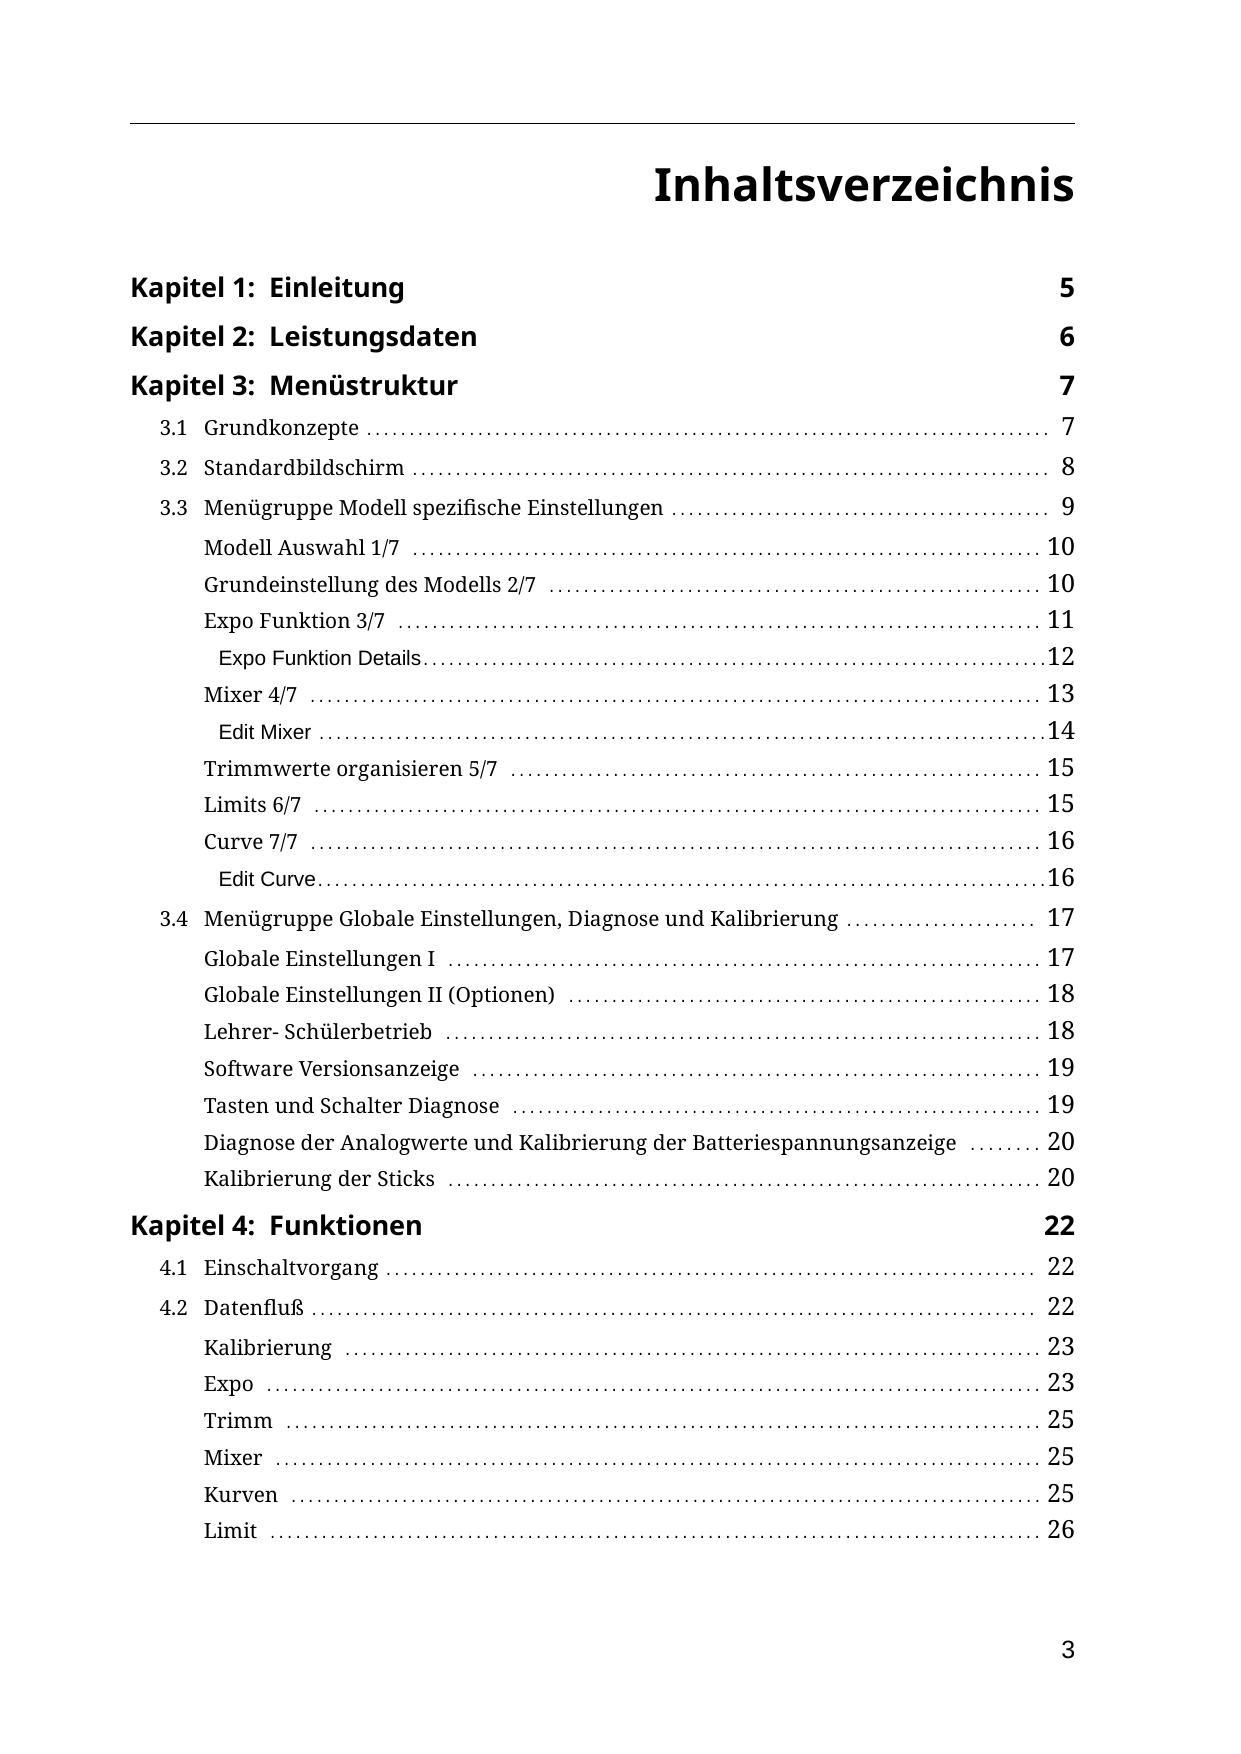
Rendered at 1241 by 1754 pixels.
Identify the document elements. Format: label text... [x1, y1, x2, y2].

text Limits 6/7 15 [204, 786, 1075, 820]
text Diagnose der Analogwerte und Kalibrierung der Batteriespannungsanzeige 20 [204, 1123, 1075, 1157]
text 3.4 Menügruppe Globale Einstellungen, Diagnose und Kalibrierung 17 [159, 900, 1075, 934]
subtitle Inhaltsverzeichnis [130, 152, 1075, 215]
text Mixer 4/7 13 [204, 676, 1075, 710]
text Globale Einstellungen II (Optionen) 18 [204, 976, 1075, 1010]
text Expo Funktion Details 12 [218, 639, 1075, 673]
text Expo 23 [204, 1365, 1075, 1399]
text Kapitel 2: Leistungsdaten 6 [130, 317, 1075, 354]
text Kalibrierung 23 [204, 1329, 1075, 1363]
text Kapitel 1: Einleitung 5 [130, 269, 1075, 306]
text Software Versionsanzeige 19 [204, 1050, 1075, 1084]
text 4.2 Datenfluß 22 [159, 1289, 1075, 1323]
text 4.1 Einschaltvorgang 22 [159, 1249, 1075, 1283]
text Expo Funktion 3/7 11 [204, 602, 1075, 636]
text Curve 7/7 16 [204, 823, 1075, 857]
text Kapitel 4: Funktionen 22 [130, 1206, 1075, 1243]
text Modell Auswahl 1/7 10 [204, 529, 1075, 563]
text Lehrer- Schülerbetrieb 18 [204, 1013, 1075, 1047]
text Kapitel 3: Menüstruktur 7 [130, 366, 1075, 403]
text 3.1 Grundkonzepte 7 [159, 409, 1075, 443]
text Mixer 25 [204, 1439, 1075, 1473]
text Grundeinstellung des Modells 2/7 10 [204, 566, 1075, 599]
text Trimmwerte organisieren 5/7 15 [204, 749, 1075, 783]
text 3.3 Menügruppe Modell spezifische Einstellungen 9 [159, 489, 1075, 523]
text Tasten und Schalter Diagnose 19 [204, 1087, 1075, 1121]
text Limit 26 [204, 1512, 1075, 1546]
text Globale Einstellungen I 17 [204, 939, 1075, 973]
text Kurven 25 [204, 1476, 1075, 1510]
text 3.2 Standardbildschirm 8 [159, 449, 1075, 483]
text Trimm 25 [204, 1402, 1075, 1436]
text Kalibrierung der Sticks 20 [204, 1160, 1075, 1194]
text Edit Curve 16 [218, 860, 1075, 894]
text Edit Mixer 14 [218, 713, 1075, 747]
